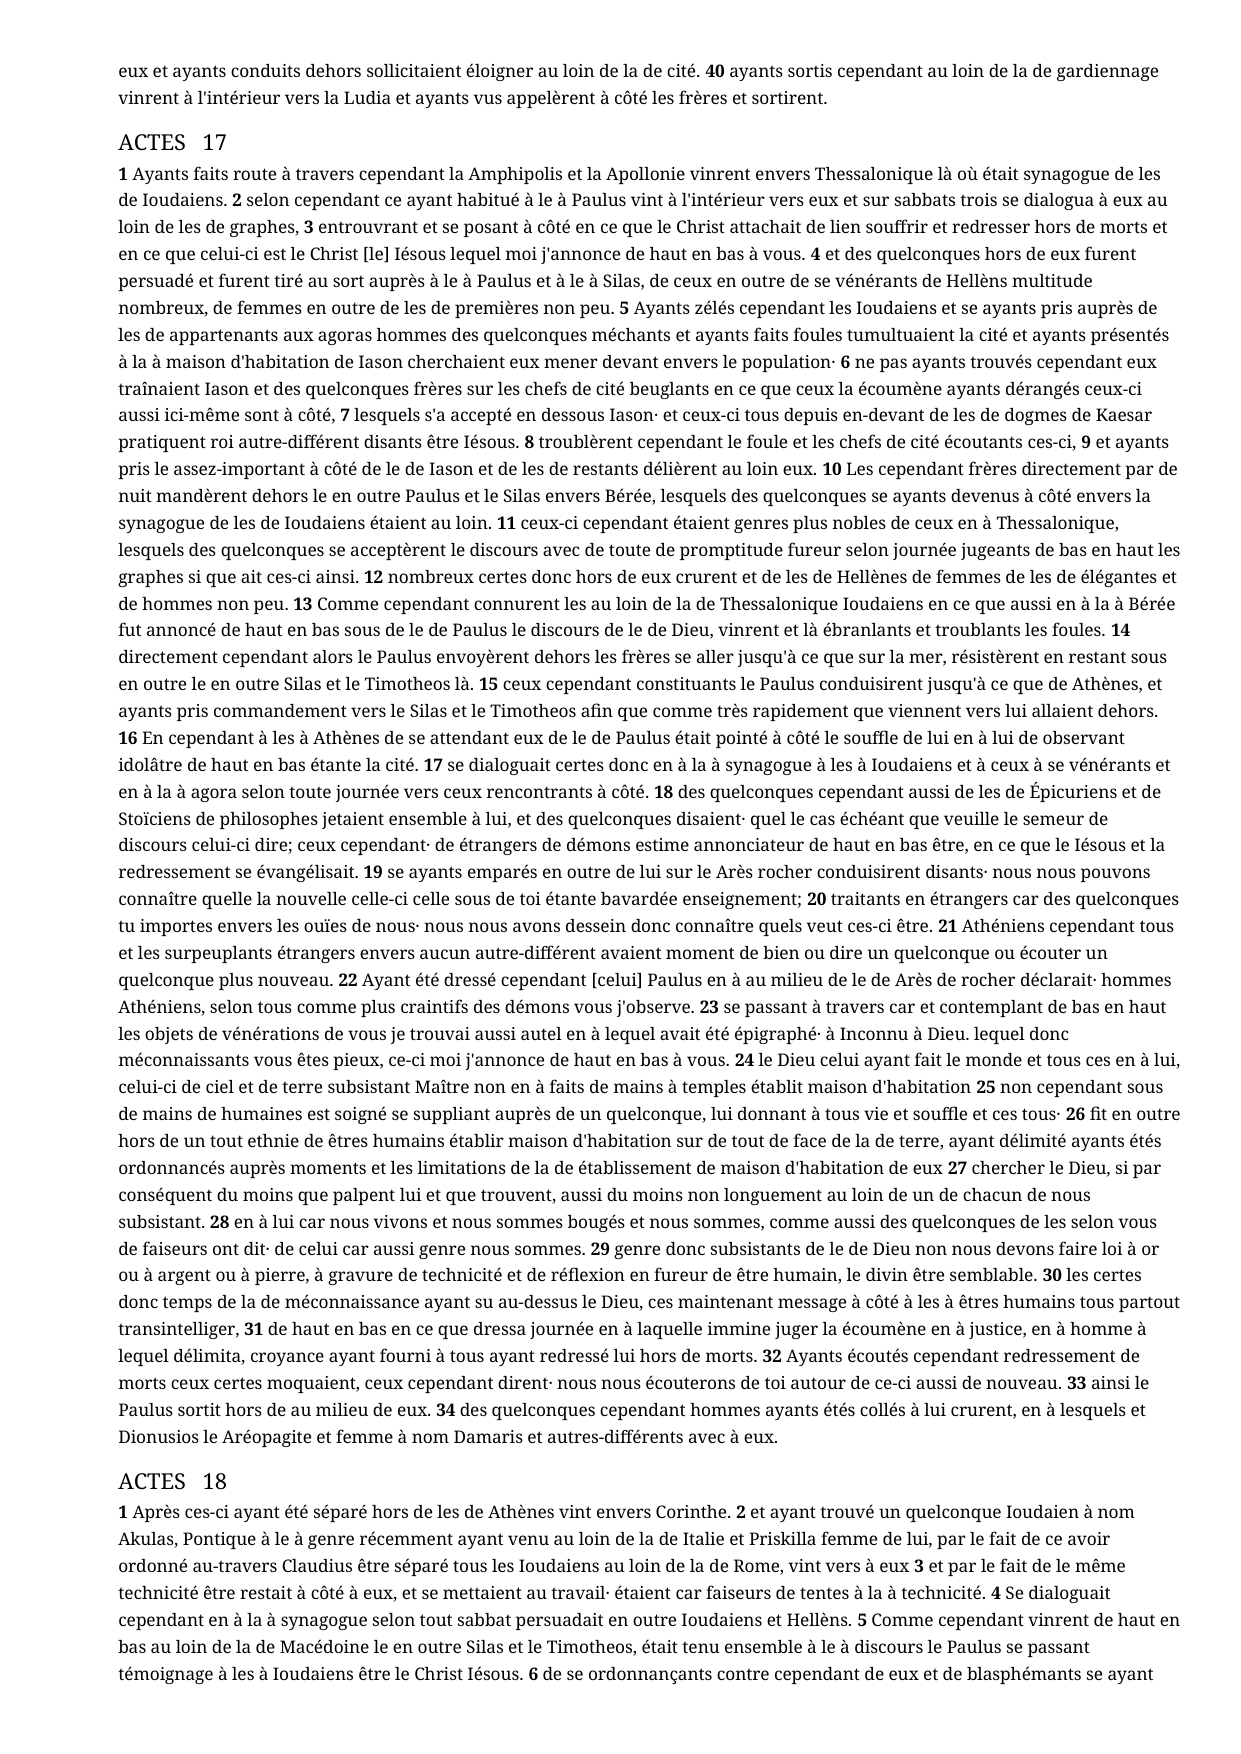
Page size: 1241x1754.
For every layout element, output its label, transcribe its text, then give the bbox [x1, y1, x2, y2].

text eux et ayants conduits dehors sollicitaient éloigner au loin de la de cité. 40 ayants sortis cependant au loin de la de gardiennage vinrent à l'intérieur vers la Ludia et ayants vus appelèrent à côté les frères et sortirent. [118, 59, 1181, 109]
text 1 Ayants faits route à travers cependant la Amphipolis et la Apollonie vinrent envers Thessalonique là où était synagogue de les de Ioudaiens. 2 selon cependant ce ayant habitué à le à Paulus vint à l'intérieur vers eux et sur sabbats trois se dialogua à eux au loin de les de graphes, 3 entrouvrant et se posant à côté en ce que le Christ attachait de lien souffrir et redresser hors de morts et en ce que celui-ci est le Christ [le] Iésous lequel moi j'annonce de haut en bas à vous. 4 et des quelconques hors de eux furent persuadé et furent tiré au sort auprès à le à Paulus et à le à Silas, de ceux en outre de se vénérants de Hellèns multitude nombreux, de femmes en outre de les de premières non peu. 5 Ayants zélés cependant les Ioudaiens et se ayants pris auprès de les de appartenants aux agoras hommes des quelconques méchants et ayants faits foules tumultuaient la cité et ayants présentés à la à maison d'habitation de Iason cherchaient eux mener devant envers le population· 6 ne pas ayants trouvés cependant eux traînaient Iason et des quelconques frères sur les chefs de cité beuglants en ce que ceux la écoumène ayants dérangés ceux-ci aussi ici-même sont à côté, 7 lesquels s'a accepté en dessous Iason· et ceux-ci tous depuis en-devant de les de dogmes de Kaesar pratiquent roi autre-différent disants être Iésous. 8 troublèrent cependant le foule et les chefs de cité écoutants ces-ci, 9 et ayants pris le assez-important à côté de le de Iason et de les de restants délièrent au loin eux. 10 Les cependant frères directement par de nuit mandèrent dehors le en outre Paulus et le Silas envers Bérée, lesquels des quelconques se ayants devenus à côté envers la synagogue de les de Ioudaiens étaient au loin. 11 ceux-ci cependant étaient genres plus nobles de ceux en à Thessalonique, lesquels des quelconques se acceptèrent le discours avec de toute de promptitude fureur selon journée jugeants de bas en haut les graphes si que ait ces-ci ainsi. 12 nombreux certes donc hors de eux crurent et de les de Hellènes de femmes de les de élégantes et de hommes non peu. 13 Comme cependant connurent les au loin de la de Thessalonique Ioudaiens en ce que aussi en à la à Bérée fut annoncé de haut en bas sous de le de Paulus le discours de le de Dieu, vinrent et là ébranlants et troublants les foules. 14 directement cependant alors le Paulus envoyèrent dehors les frères se aller jusqu'à ce que sur la mer, résistèrent en restant sous en outre le en outre Silas et le Timotheos là. 15 ceux cependant constituants le Paulus conduisirent jusqu'à ce que de Athènes, et ayants pris commandement vers le Silas et le Timotheos afin que comme très rapidement que viennent vers lui allaient dehors. 16 En cependant à les à Athènes de se attendant eux de le de Paulus était pointé à côté le souffle de lui en à lui de observant idolâtre de haut en bas étante la cité. 17 se dialoguait certes donc en à la à synagogue à les à Ioudaiens et à ceux à se vénérants et en à la à agora selon toute journée vers ceux rencontrants à côté. 18 des quelconques cependant aussi de les de Épicuriens et de Stoïciens de philosophes jetaient ensemble à lui, et des quelconques disaient· quel le cas échéant que veuille le semeur de discours celui-ci dire; ceux cependant· de étrangers de démons estime annonciateur de haut en bas être, en ce que le Iésous et la redressement se évangélisait. 19 se ayants emparés en outre de lui sur le Arès rocher conduisirent disants· nous nous pouvons connaître quelle la nouvelle celle-ci celle sous de toi étante bavardée enseignement; 20 traitants en étrangers car des quelconques tu importes envers les ouïes de nous· nous nous avons dessein donc connaître quels veut ces-ci être. 21 Athéniens cependant tous et les surpeuplants étrangers envers aucun autre-différent avaient moment de bien ou dire un quelconque ou écouter un quelconque plus nouveau. 22 Ayant été dressé cependant [celui] Paulus en à au milieu de le de Arès de rocher déclarait· hommes Athéniens, selon tous comme plus craintifs des démons vous j'observe. 23 se passant à travers car et contemplant de bas en haut les objets de vénérations de vous je trouvai aussi autel en à lequel avait été épigraphé· à Inconnu à Dieu. lequel donc méconnaissants vous êtes pieux, ce-ci moi j'annonce de haut en bas à vous. 24 le Dieu celui ayant fait le monde et tous ces en à lui, celui-ci de ciel et de terre subsistant Maître non en à faits de mains à temples établit maison d'habitation 25 non cependant sous de mains de humaines est soigné se suppliant auprès de un quelconque, lui donnant à tous vie et souffle et ces tous· 26 fit en outre hors de un tout ethnie de êtres humains établir maison d'habitation sur de tout de face de la de terre, ayant délimité ayants étés ordonnancés auprès moments et les limitations de la de établissement de maison d'habitation de eux 27 chercher le Dieu, si par conséquent du moins que palpent lui et que trouvent, aussi du moins non longuement au loin de un de chacun de nous subsistant. 28 en à lui car nous vivons et nous sommes bougés et nous sommes, comme aussi des quelconques de les selon vous de faiseurs ont dit· de celui car aussi genre nous sommes. 29 genre donc subsistants de le de Dieu non nous devons faire loi à or ou à argent ou à pierre, à gravure de technicité et de réflexion en fureur de être humain, le divin être semblable. 30 les certes donc temps de la de méconnaissance ayant su au-dessus le Dieu, ces maintenant message à côté à les à êtres humains tous partout transintelliger, 31 de haut en bas en ce que dressa journée en à laquelle immine juger la écoumène en à justice, en à homme à lequel délimita, croyance ayant fourni à tous ayant redressé lui hors de morts. 32 Ayants écoutés cependant redressement de morts ceux certes moquaient, ceux cependant dirent· nous nous écouterons de toi autour de ce-ci aussi de nouveau. 33 ainsi le Paulus sortit hors de au milieu de eux. 34 des quelconques cependant hommes ayants étés collés à lui crurent, en à lesquels et Dionusios le Aréopagite et femme à nom Damaris et autres-différents avec à eux. [118, 162, 1181, 1448]
text ACTES 18 [118, 1466, 1181, 1496]
text 1 Après ces-ci ayant été séparé hors de les de Athènes vint envers Corinthe. 2 et ayant trouvé un quelconque Ioudaien à nom Akulas, Pontique à le à genre récemment ayant venu au loin de la de Italie et Priskilla femme de lui, par le fait de ce avoir ordonné au-travers Claudius être séparé tous les Ioudaiens au loin de la de Rome, vint vers à eux 3 et par le fait de le même technicité être restait à côté à eux, et se mettaient au travail· étaient car faiseurs de tentes à la à technicité. 4 Se dialoguait cependant en à la à synagogue selon tout sabbat persuadait en outre Ioudaiens et Hellèns. 5 Comme cependant vinrent de haut en bas au loin de la de Macédoine le en outre Silas et le Timotheos, était tenu ensemble à le à discours le Paulus se passant témoignage à les à Ioudaiens être le Christ Iésous. 6 de se ordonnançants contre cependant de eux et de blasphémants se ayant [118, 1500, 1181, 1685]
text ACTES 17 [118, 127, 1181, 157]
